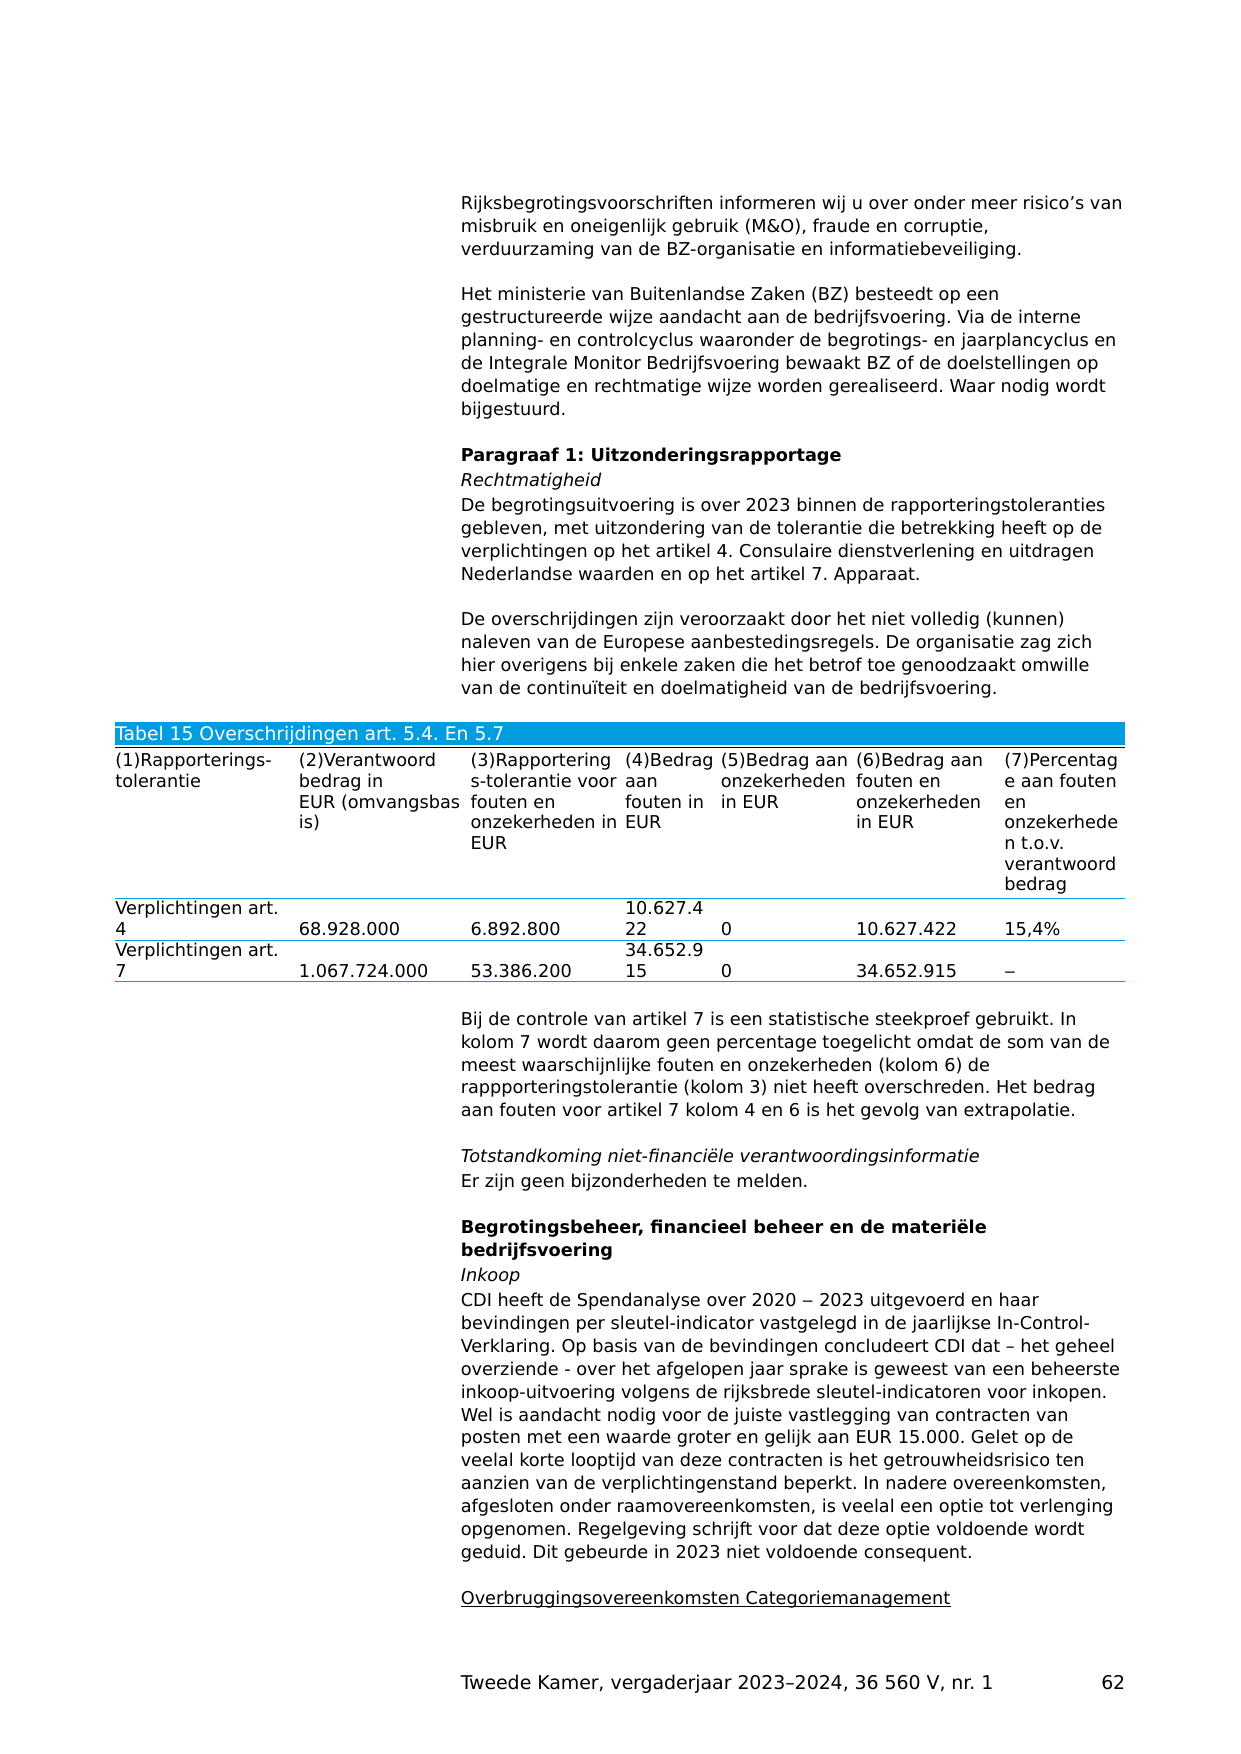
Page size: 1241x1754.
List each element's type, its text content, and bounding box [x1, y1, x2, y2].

text Bij de controle van artikel 7 is een statistische steekproef gebruikt. In kolom 7 wordt daarom geen percentage toegelicht omdat de som van de meest waarschijnlijke fouten en onzekerheden (kolom 6) de rappporteringstolerantie (kolom 3) niet heeft overschreden. Het bedrag aan fouten voor artikel 7 kolom 4 en 6 is het gevolg van extrapolatie. [461, 1007, 1125, 1121]
table_cell (3)Rapporterings-tolerantie voor fouten en onzekerheden in EUR [468, 748, 622, 898]
table_cell 15,4% [1001, 899, 1125, 939]
table_cell (1)Rapporterings-tolerantie [115, 748, 296, 898]
table_cell 1.067.724.000 [296, 941, 467, 981]
table_cell 10.627.422 [853, 899, 1001, 939]
table_cell (7)Percentage aan fouten en onzekerheden t.o.v. verantwoord bedrag [1001, 748, 1125, 898]
table_cell 6.892.800 [468, 899, 622, 939]
text Paragraaf 1: Uitzonderingsrapportage [461, 443, 1125, 466]
text Totstandkoming niet-financiële verantwoordingsinformatie [461, 1144, 1125, 1167]
table_cell 0 [718, 899, 853, 939]
text Overbruggingsovereenkomsten Categoriemanagement [461, 1586, 1125, 1609]
table_cell ‒ [1001, 941, 1125, 981]
text Er zijn geen bijzonderheden te melden. [461, 1169, 1125, 1192]
table_cell Verplichtingen art. 7 [115, 941, 296, 981]
text Het ministerie van Buitenlandse Zaken (BZ) besteedt op een gestructureerde wijze aandacht aan de bedrijfsvoering. Via de interne planning- en controlcyclus waaronder de begrotings- en jaarplancyclus en de Integrale Monitor Bedrijfsvoering bewaakt BZ of de doelstellingen op doelmatige en rechtmatige wijze worden gerealiseerd. Waar nodig wordt bijgestuurd. [461, 282, 1125, 420]
table_cell 34.652.915 [853, 941, 1001, 981]
text De begrotingsuitvoering is over 2023 binnen de rapporteringstoleranties gebleven, met uitzondering van de tolerantie die betrekking heeft op de verplichtingen op het artikel 4. Consulaire dienstverlening en uitdragen Nederlandse waarden en op het artikel 7. Apparaat. [461, 493, 1125, 584]
table_cell 34.652.915 [622, 941, 718, 981]
table_cell 0 [718, 941, 853, 981]
table_cell (6)Bedrag aan fouten en onzekerheden in EUR [853, 748, 1001, 898]
text CDI heeft de Spendanalyse over 2020 ‒ 2023 uitgevoerd en haar bevindingen per sleutel-indicator vastgelegd in de jaarlijkse In-Control-Verklaring. Op basis van de bevindingen concludeert CDI dat – het geheel overziende - over het afgelopen jaar sprake is geweest van een beheerste inkoop-uitvoering volgens de rijksbrede sleutel-indicatoren voor inkopen. Wel is aandacht nodig voor de juiste vastlegging van contracten van posten met een waarde groter en gelijk aan EUR 15.000. Gelet op de veelal korte looptijd van deze contracten is het getrouwheidsrisico ten aanzien van de verplichtingenstand beperkt. In nadere overeenkomsten, afgesloten onder raamovereenkomsten, is veelal een optie tot verlenging opgenomen. Regelgeving schrijft voor dat deze optie voldoende wordt geduid. Dit gebeurde in 2023 niet voldoende consequent. [461, 1288, 1125, 1563]
text Rijksbegrotingsvoorschriften informeren wij u over onder meer risico’s van misbruik en oneigenlijk gebruik (M&O), fraude en corruptie, verduurzaming van de BZ-organisatie en informatiebeveiliging. [461, 191, 1125, 259]
table_cell Verplichtingen art. 4 [115, 899, 296, 939]
table_cell (5)Bedrag aan onzekerheden in EUR [718, 748, 853, 898]
table_cell (2)Verantwoord bedrag in EUR (omvangsbasis) [296, 748, 467, 898]
table_cell 68.928.000 [296, 899, 467, 939]
text Inkoop [461, 1263, 1125, 1286]
text Begrotingsbeheer, financieel beheer en de materiële bedrijfsvoering [461, 1215, 1125, 1261]
table_cell 53.386.200 [468, 941, 622, 981]
table_cell 10.627.422 [622, 899, 718, 939]
table_cell (4)Bedrag aan fouten in EUR [622, 748, 718, 898]
text De overschrijdingen zijn veroorzaakt door het niet volledig (kunnen) naleven van de Europese aanbestedingsregels. De organisatie zag zich hier overigens bij enkele zaken die het betrof toe genoodzaakt omwille van de continuïteit en doelmatigheid van de bedrijfsvoering. [461, 607, 1125, 699]
text Rechtmatigheid [461, 468, 1125, 491]
